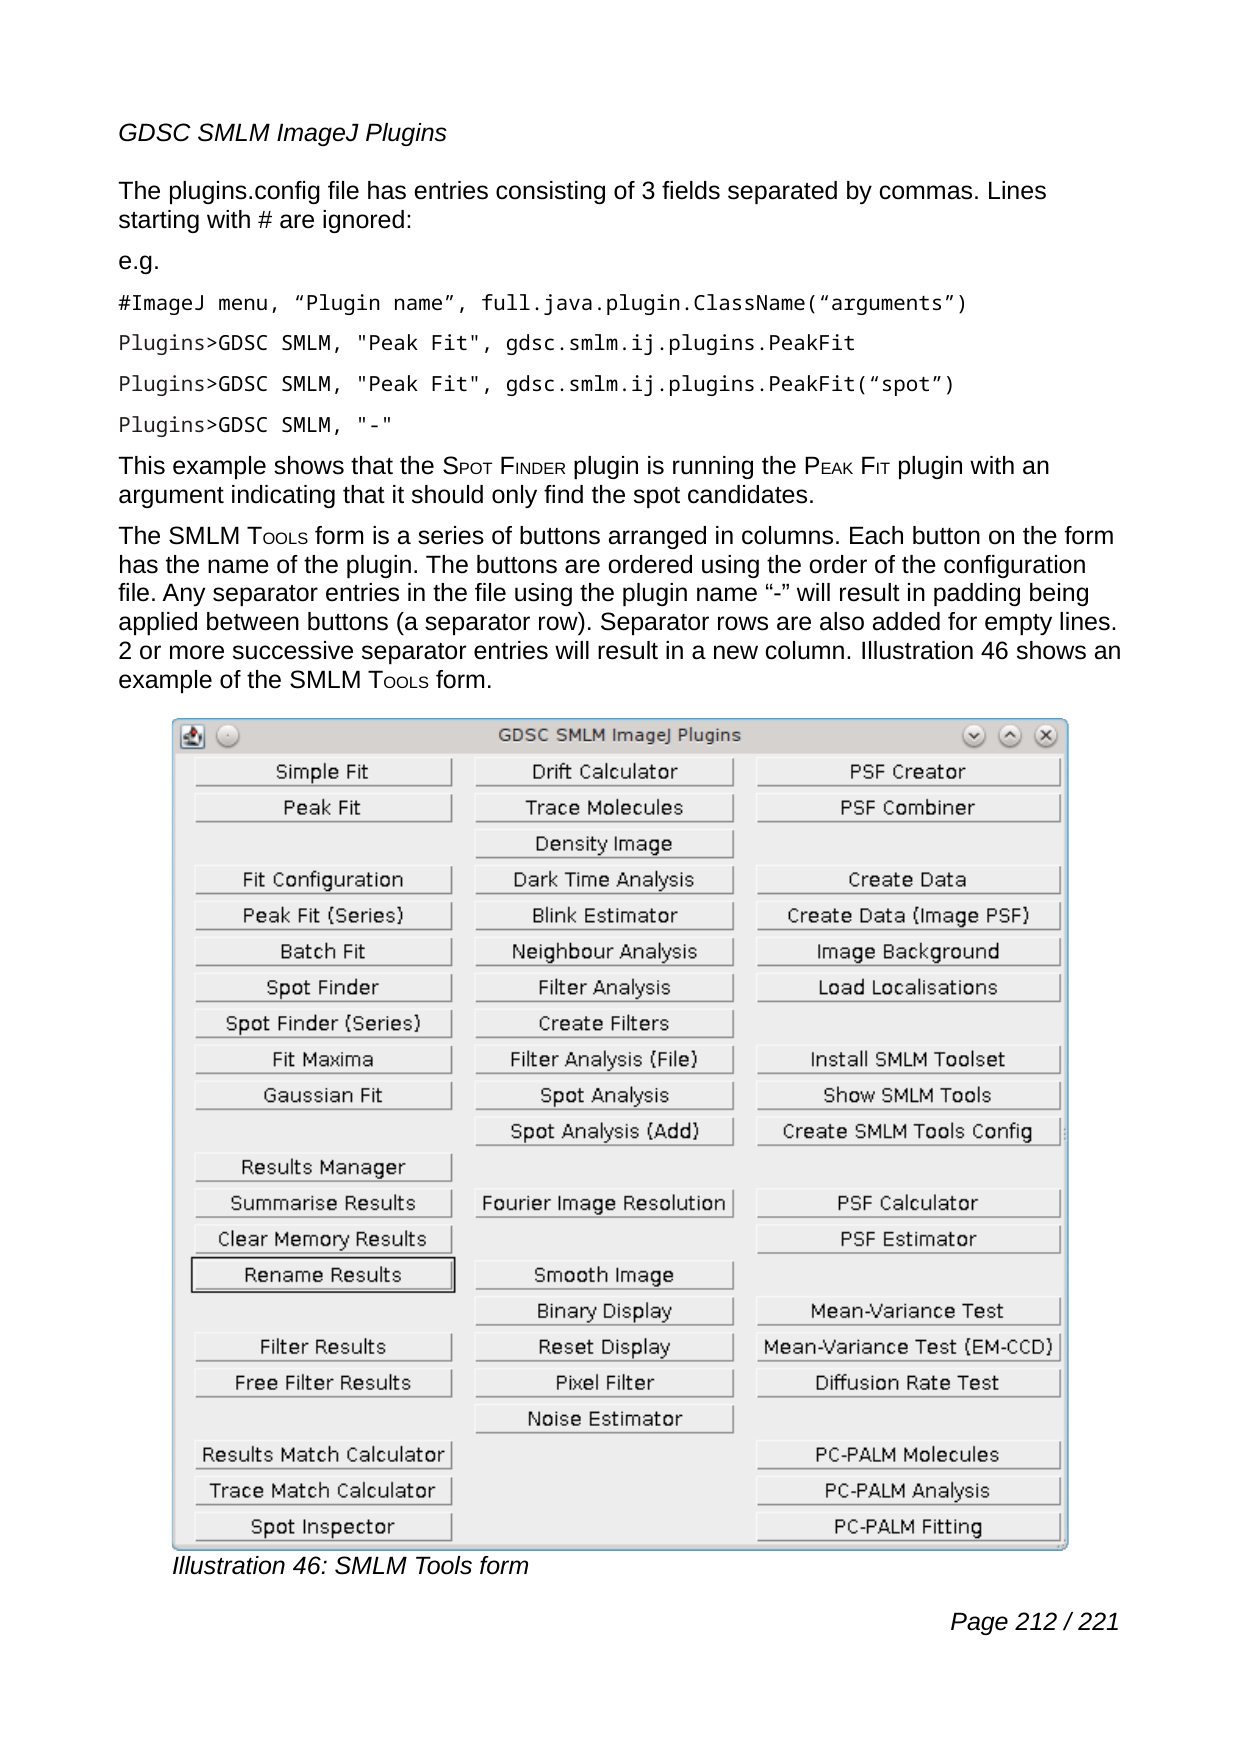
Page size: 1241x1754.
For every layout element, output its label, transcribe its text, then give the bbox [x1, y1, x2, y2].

picture [171, 718, 1069, 1551]
text #ImageJ menu, “Plugin name”, full.java.plugin.ClassName(“arguments”) [118, 288, 1122, 316]
text Illustration 46: SMLM Tools form [172, 1551, 1068, 1580]
text The SMLM Tools form is a series of buttons arranged in columns. Each button on the form has the name of the plugin. The buttons are ordered using the order of the configuration file. Any separator entries in the file using the plugin name “-” will result in padding being applied between buttons (a separator row). Separator rows are also added for empty lines. 2 or more successive separator entries will result in a new column. Illustration 46 shows an example of the SMLM Tools form. [118, 521, 1122, 693]
text e.g. [118, 246, 1122, 275]
text The plugins.config file has entries consisting of 3 fields separated by commas. Lines starting with # are ignored: [118, 176, 1122, 234]
text Plugins>GDSC SMLM, "Peak Fit", gdsc.smlm.ij.plugins.PeakFit(“spot”) [118, 369, 1122, 398]
text Plugins>GDSC SMLM, "-" [118, 410, 1122, 439]
text Plugins>GDSC SMLM, "Peak Fit", gdsc.smlm.ij.plugins.PeakFit [118, 328, 1122, 357]
text This example shows that the Spot Finder plugin is running the Peak Fit plugin with an argument indicating that it should only find the spot candidates. [118, 451, 1122, 508]
